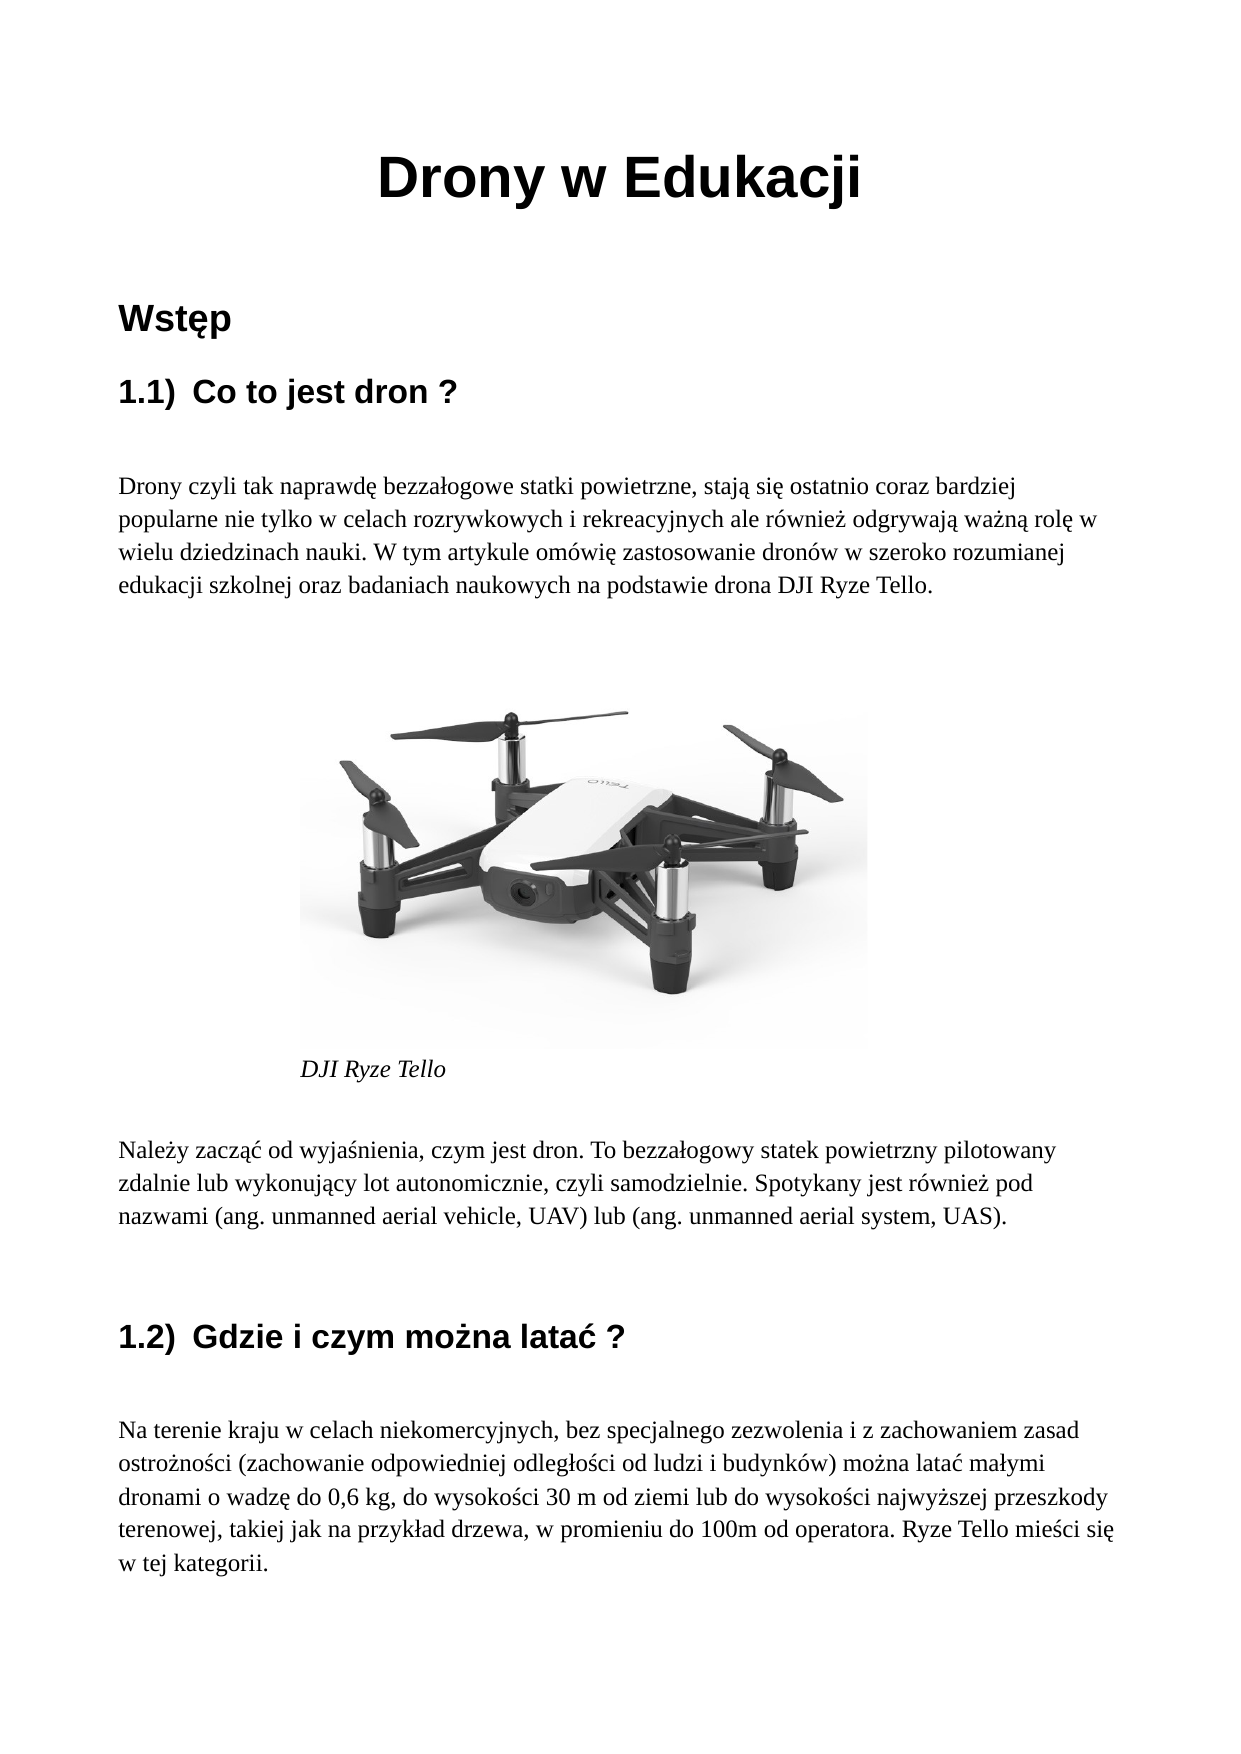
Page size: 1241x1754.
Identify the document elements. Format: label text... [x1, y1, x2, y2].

picture [300, 628, 868, 1049]
subtitle Wstęp [118, 295, 1122, 339]
text Na terenie kraju w celach niekomercyjnych, bez specjalnego zezwolenia i z zachowaniem zasad ostrożności (zachowanie odpowiedniej odległości od ludzi i budynków) można latać małymi dronami o wadzę do 0,6 kg, do wysokości 30 m od ziemi lub do wysokości najwyższej przeszkody terenowej, takiej jak na przykład drzewa, w promieniu do 100m od operatora. Ryze Tello mieści się w tej kategorii. [118, 1416, 1122, 1576]
text Drony czyli tak naprawdę bezzałogowe statki powietrzne, stają się ostatnio coraz bardziej popularne nie tylko w celach rozrywkowych i rekreacyjnych ale również odgrywają ważną rolę w wielu dziedzinach nauki. W tym artykule omówię zastosowanie dronów w szeroko rozumianej edukacji szkolnej oraz badaniach naukowych na podstawie drona DJI Ryze Tello. [118, 471, 1122, 599]
text DJI Ryze Tello [300, 1049, 868, 1083]
text Należy zacząć od wyjaśnienia, czym jest dron. To bezzałogowy statek powietrzny pilotowany zdalnie lub wykonujący lot autonomicznie, czyli samodzielnie. Spotykany jest również pod nazwami (ang. unmanned aerial vehicle, UAV) lub (ang. unmanned aerial system, UAS). [118, 1135, 1122, 1229]
title Drony w Edukacji [118, 143, 1122, 210]
subtitle Gdzie i czym można latać ? [118, 1317, 1122, 1355]
subtitle Co to jest dron ? [118, 372, 1122, 411]
